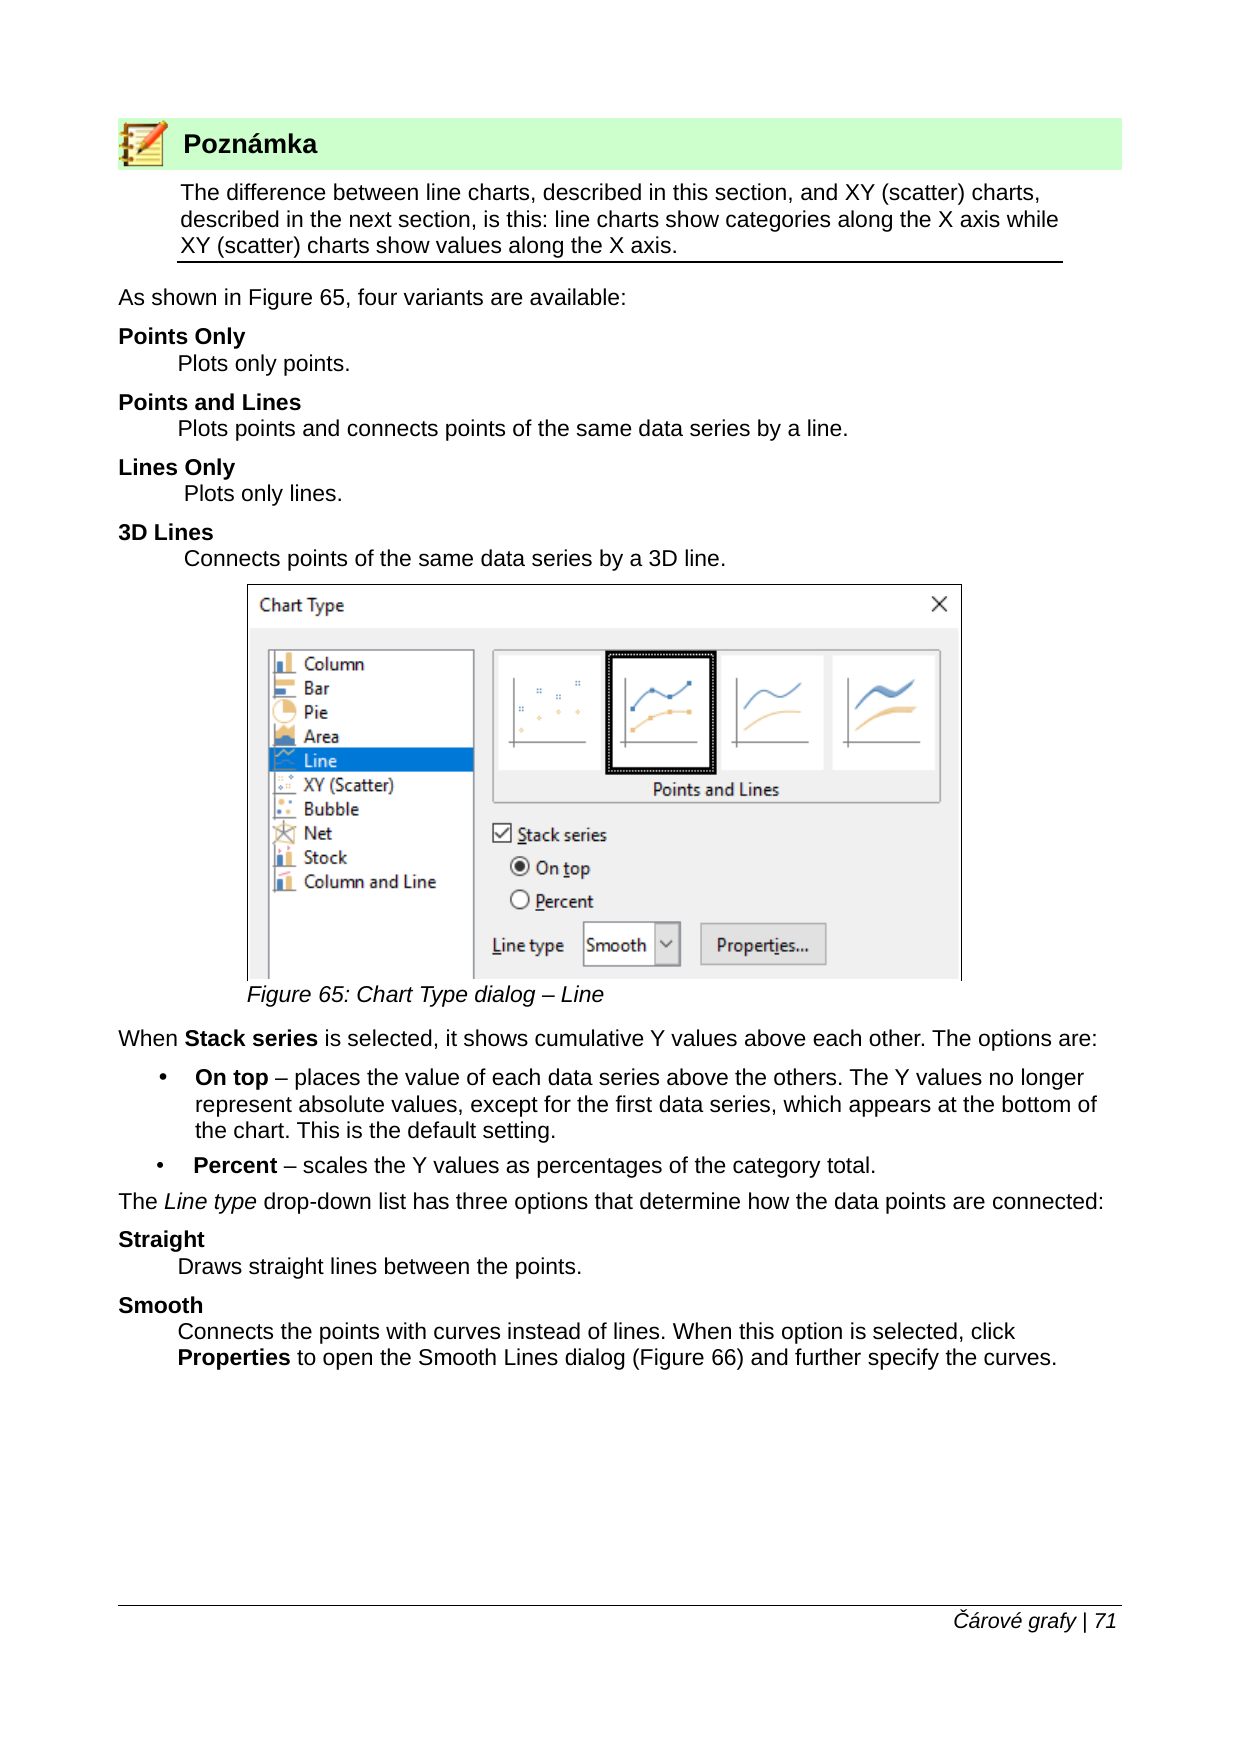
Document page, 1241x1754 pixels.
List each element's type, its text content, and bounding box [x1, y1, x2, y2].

text Draws straight lines between the points. [177, 1253, 1122, 1279]
text Lines Only [118, 454, 1122, 480]
picture [119, 119, 170, 170]
text Figure 65: Chart Type dialog – Line [247, 979, 993, 1008]
text Connects points of the same data series by a 3D line. [177, 545, 1122, 572]
text Straight [118, 1226, 1122, 1253]
text When Stack series is selected, it shows cumulative Y values above each other. The options are: [118, 1025, 1122, 1051]
list Percent – scales the Y values as percentages of the category total. [156, 1152, 1122, 1179]
text Smooth [118, 1292, 1122, 1318]
text The difference between line charts, described in this section, and XY (scatter) charts, described in the next section, is this: line charts show categories along the X axis while XY (scatter) charts show values along the X axis. [177, 176, 1063, 261]
text Connects the points with curves instead of lines. When this option is selected, click Properties to open the Smooth Lines dialog (Figure 66) and further specify the curves. [177, 1318, 1122, 1371]
text The Line type drop-down list has three options that determine how the data points are connected: [118, 1188, 1122, 1214]
subtitle Poznámka [118, 118, 1122, 170]
text As shown in Figure 65, four variants are available: [118, 284, 1122, 311]
list On top – places the value of each data series above the others. The Y values no longer represent absolute values, except for the first data series, which appears at the bottom of the chart. This is the default setting. [156, 1064, 1122, 1143]
text Plots points and connects points of the same data series by a line. [177, 415, 1122, 441]
text Points and Lines [118, 388, 1122, 415]
text Plots only points. [177, 349, 1122, 376]
text Plots only lines. [177, 480, 1122, 506]
text 3D Lines [118, 519, 1122, 545]
text Points Only [118, 323, 1122, 349]
picture [249, 587, 959, 979]
